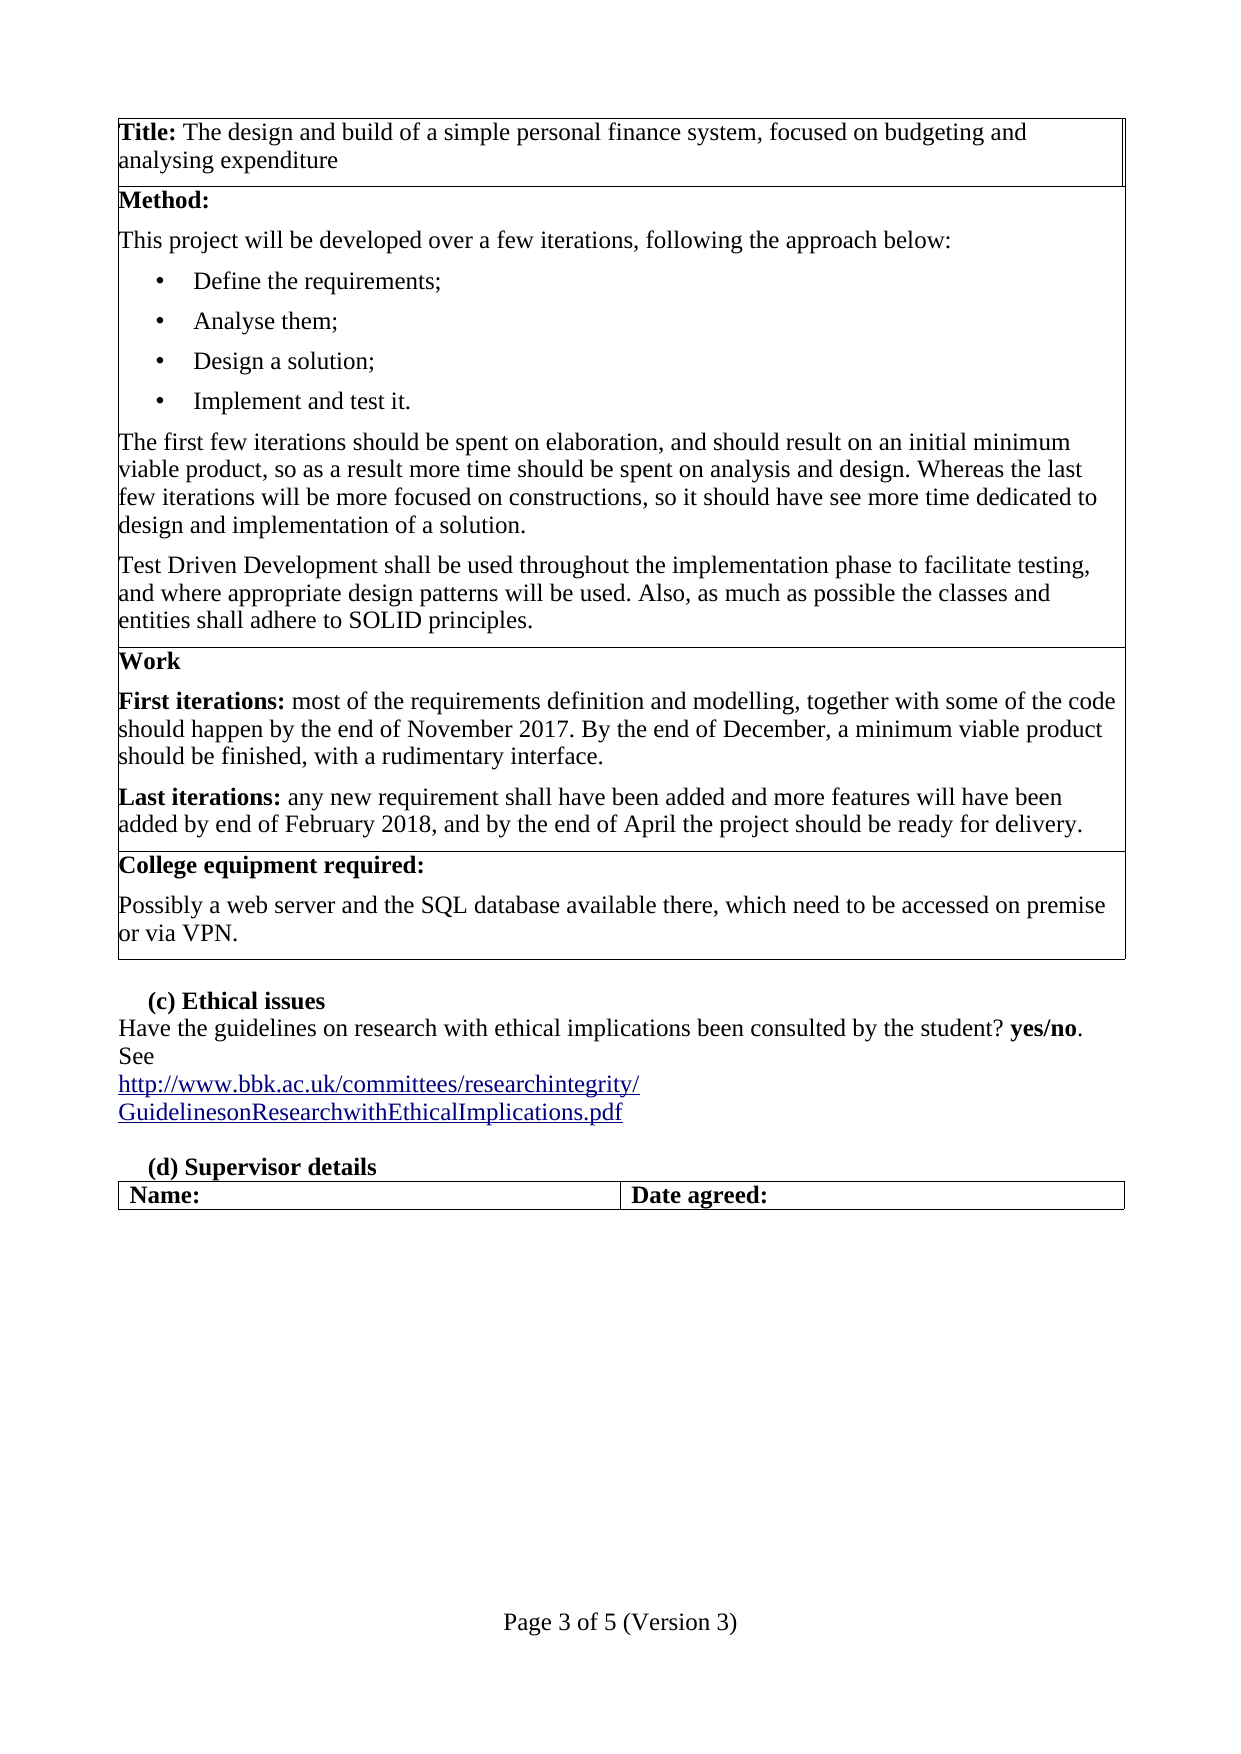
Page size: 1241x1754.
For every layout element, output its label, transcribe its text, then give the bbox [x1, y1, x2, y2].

text http://www.bbk.ac.uk/committees/researchintegrity/GuidelinesonResearchwithEthicalImplications.pdf [118, 1070, 1122, 1125]
table_cell College equipment required: Possibly a web server and the SQL database available there, which need to be accessed on premise or via VPN. [119, 852, 1125, 959]
table_header Date agreed: [621, 1182, 1124, 1209]
table_cell Method: This project will be developed over a few iterations, following the approach below: Define the requirements; Analyse them; Design a solution; Implement and test it. The first few iterations should be spent on elaboration, and should result on an initial minimum viable product, so as a result more time should be spent on analysis and design. Whereas the last few iterations will be more focused on constructions, so it should have see more time dedicated to design and implementation of a solution. Test Driven Development shall be used throughout the implementation phase to facilitate testing, and where appropriate design patterns will be used. Also, as much as possible the classes and entities shall adhere to SOLID principles. [119, 187, 1125, 647]
text Have the guidelines on research with ethical implications been consulted by the student? yes/no. See [118, 1014, 1122, 1070]
text (d) Supervisor details [118, 1153, 1122, 1181]
table_header Title: The design and build of a simple personal finance system, focused on budgeting and analysing expenditure [119, 119, 1122, 186]
table_cell Work First iterations: most of the requirements definition and modelling, together with some of the code should happen by the end of November 2017. By the end of December, a minimum viable product should be finished, with a rudimentary interface. Last iterations: any new requirement shall have been added and more features will have been added by end of February 2018, and by the end of April the project should be ready for delivery. [119, 648, 1125, 851]
table_header Name: [119, 1182, 620, 1209]
text (c) Ethical issues [118, 987, 1122, 1014]
